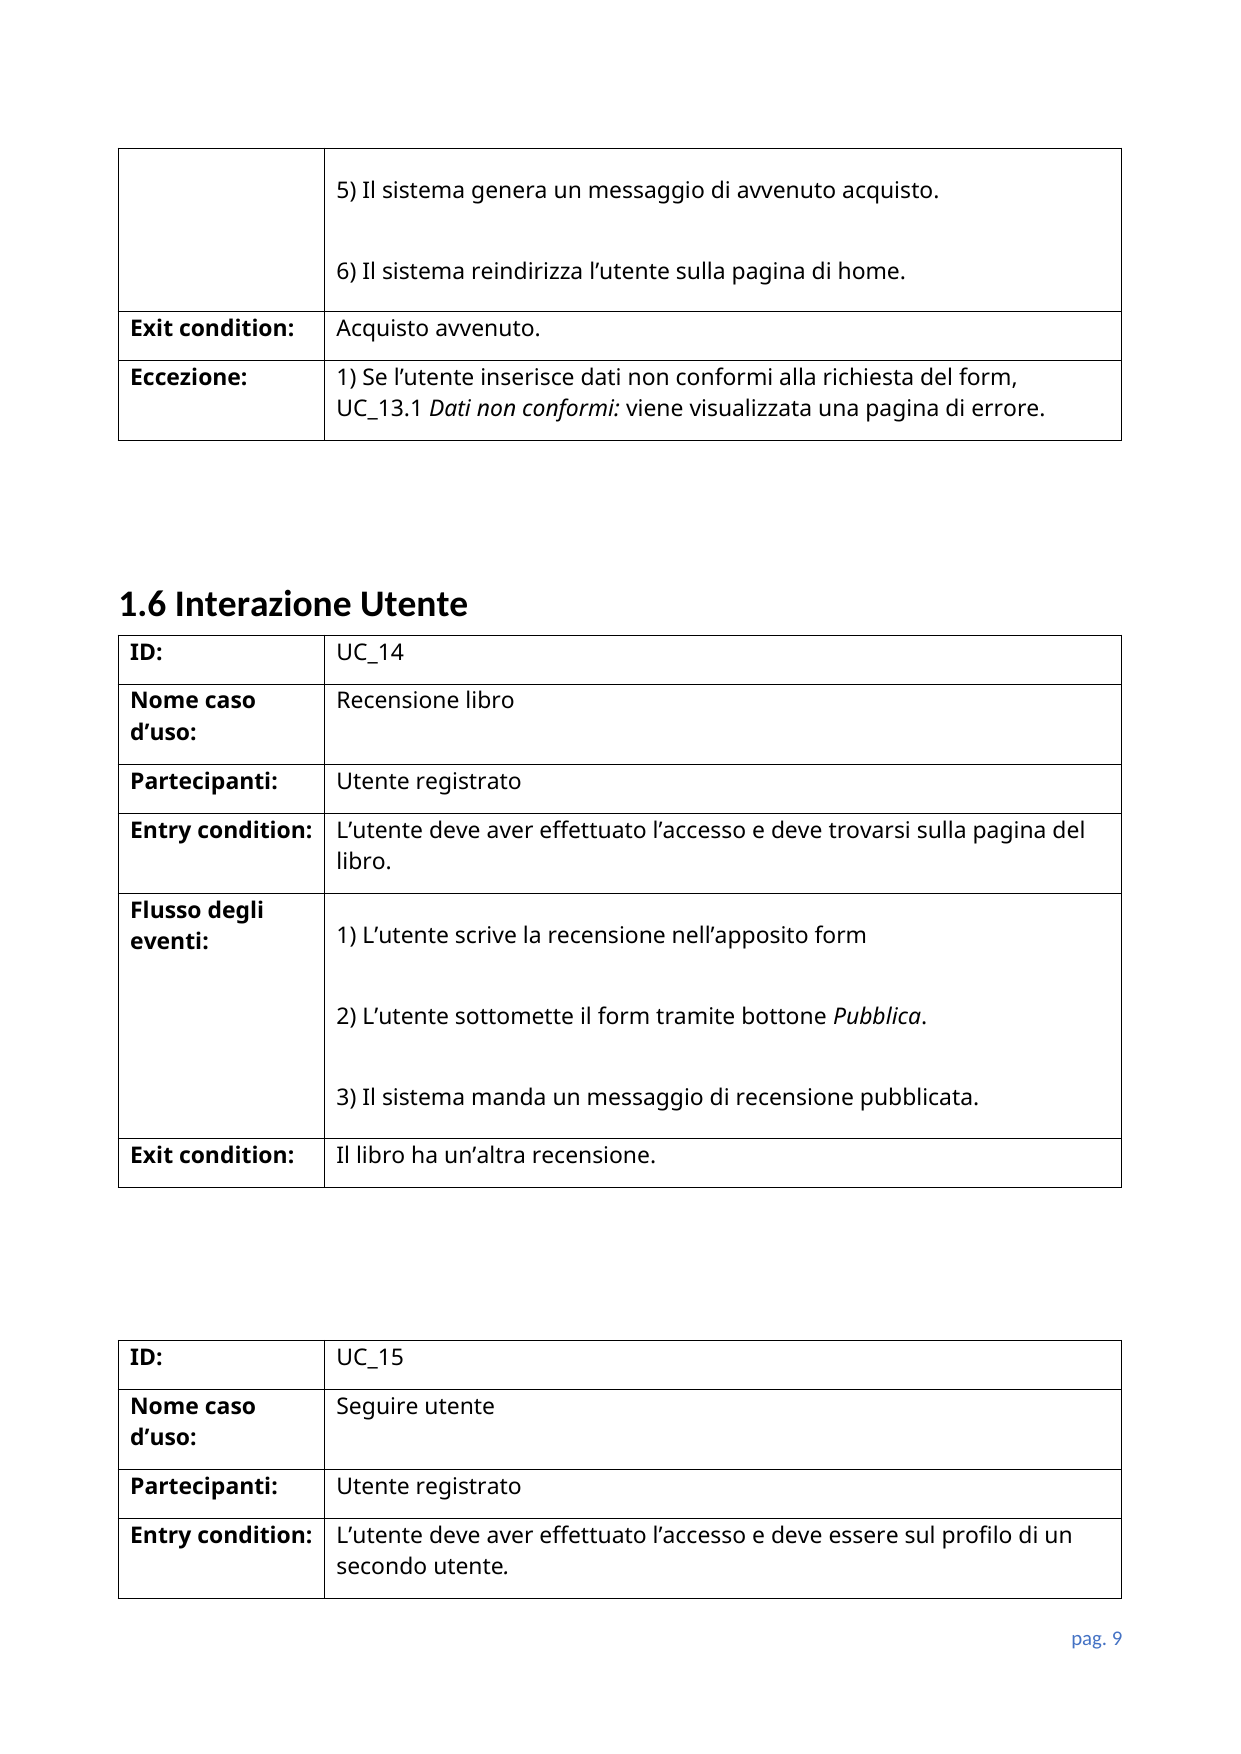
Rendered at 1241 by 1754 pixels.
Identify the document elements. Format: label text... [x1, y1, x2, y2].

table_cell Nome caso d’uso: [119, 1390, 324, 1469]
table_cell Utente registrato [325, 1470, 1121, 1518]
subtitle 1.6 Interazione Utente [118, 580, 1122, 626]
table_cell Entry condition: [119, 1519, 324, 1598]
table_header ID: [119, 636, 324, 683]
table_cell 1) Se l’utente inserisce dati non conformi alla richiesta del form, UC_13.1 Dati non conformi: viene visualizzata una pagina di errore. [325, 361, 1121, 440]
table_cell [119, 149, 324, 311]
table_cell L’utente deve aver effettuato l’accesso e deve trovarsi sulla pagina del libro. [325, 814, 1121, 893]
table_cell L’utente deve aver effettuato l’accesso e deve essere sul profilo di un secondo utente. [325, 1519, 1121, 1598]
table_cell Nome caso d’uso: [119, 685, 324, 764]
table_cell Recensione libro [325, 685, 1121, 764]
table_cell Acquisto avvenuto. [325, 312, 1121, 360]
table_cell Eccezione: [119, 361, 324, 440]
table_cell Flusso degli eventi: [119, 894, 324, 1138]
table_header ID: [119, 1341, 324, 1389]
table_cell Exit condition: [119, 1139, 324, 1187]
table_cell Exit condition: [119, 312, 324, 360]
table_cell Partecipanti: [119, 1470, 324, 1518]
table_cell 5) Il sistema genera un messaggio di avvenuto acquisto. 6) Il sistema reindirizza l’utente sulla pagina di home. [325, 149, 1121, 311]
table_cell Il libro ha un’altra recensione. [325, 1139, 1121, 1187]
table_cell Seguire utente [325, 1390, 1121, 1469]
table_cell Entry condition: [119, 814, 324, 893]
table_cell Partecipanti: [119, 765, 324, 813]
table_cell Utente registrato [325, 765, 1121, 813]
table_header UC_15 [325, 1341, 1121, 1389]
table_cell 1) L’utente scrive la recensione nell’apposito form 2) L’utente sottomette il form tramite bottone Pubblica. 3) Il sistema manda un messaggio di recensione pubblicata. [325, 894, 1121, 1138]
table_header UC_14 [325, 636, 1121, 683]
